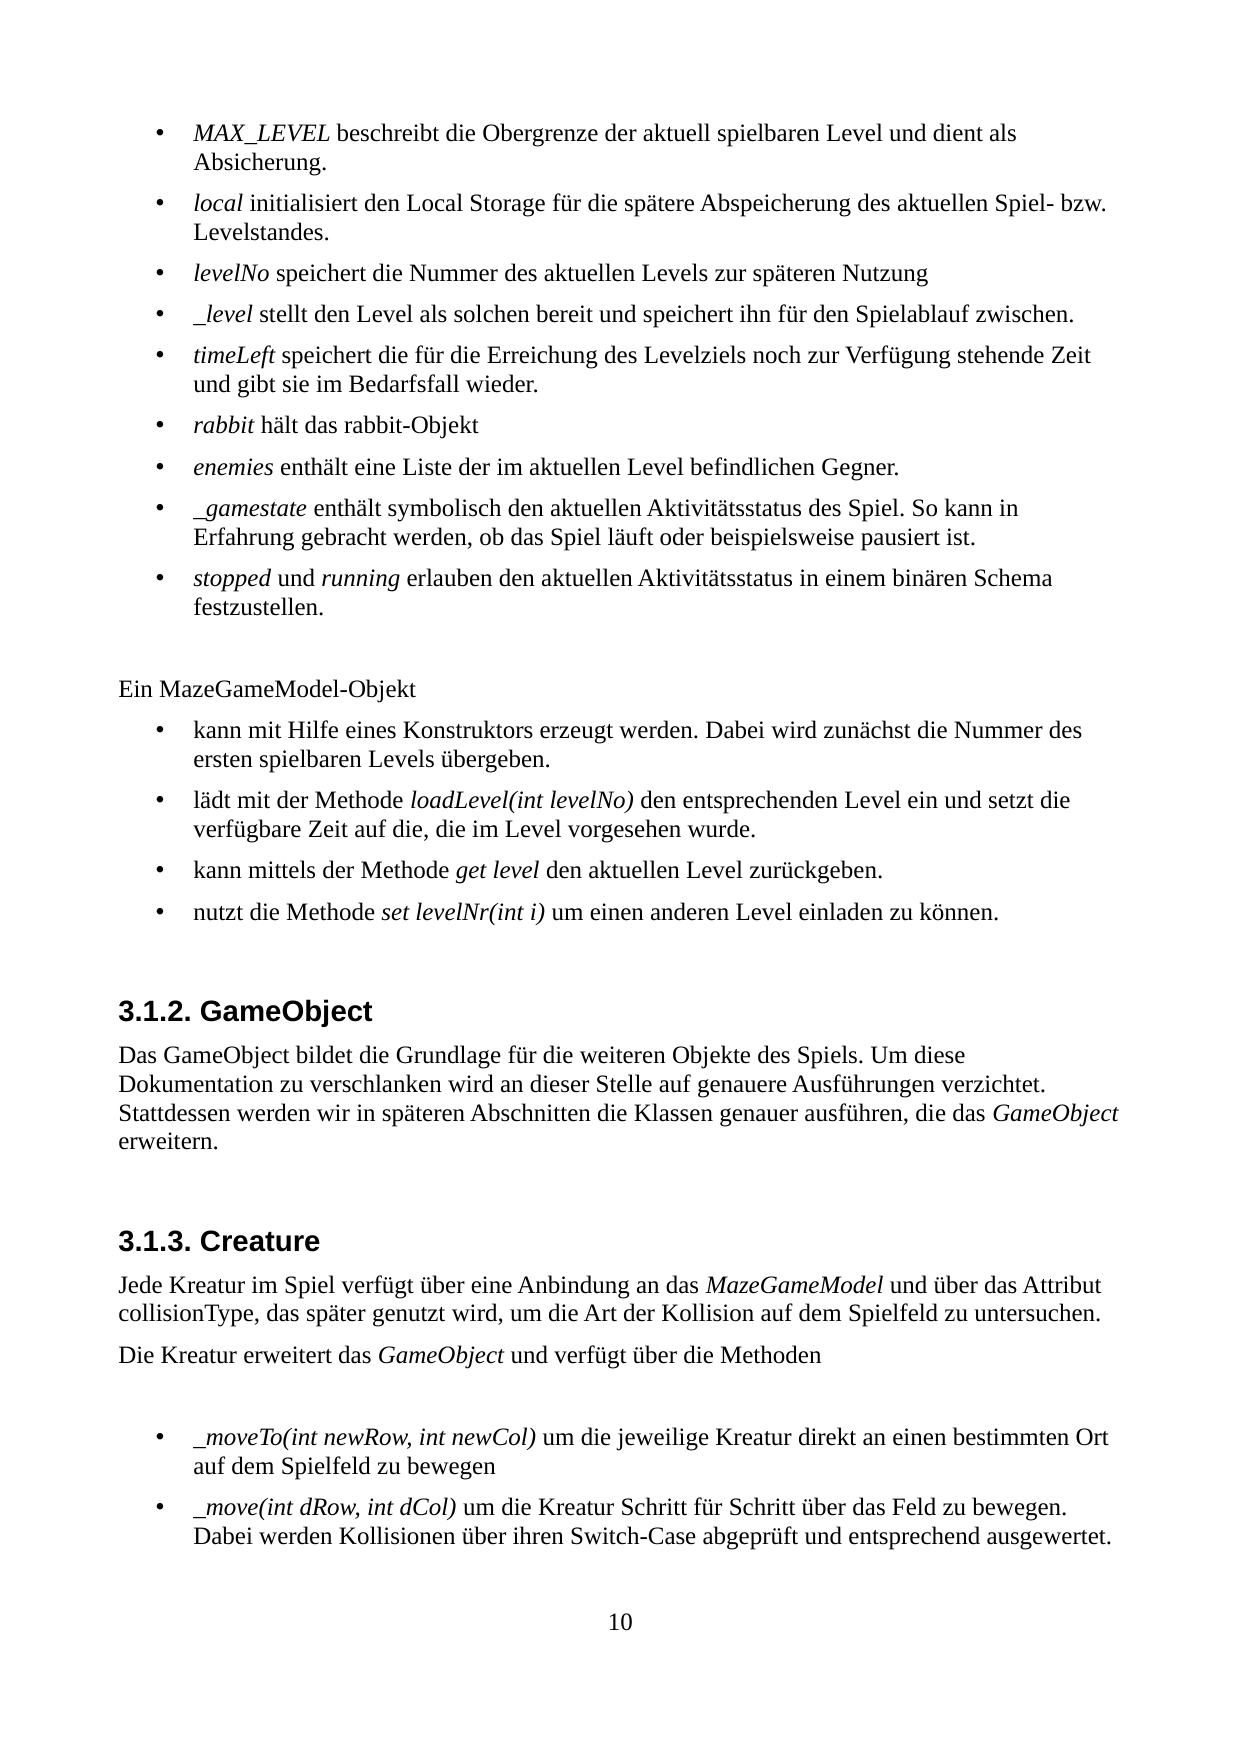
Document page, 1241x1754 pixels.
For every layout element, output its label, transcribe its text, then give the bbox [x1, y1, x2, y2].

list nutzt die Methode set levelNr(int i) um einen anderen Level einladen zu können. [156, 897, 1122, 926]
list levelNo speichert die Nummer des aktuellen Levels zur späteren Nutzung [156, 258, 1122, 287]
list _gamestate enthält symbolisch den aktuellen Aktivitätsstatus des Spiel. So kann in Erfahrung gebracht werden, ob das Spiel läuft oder beispielsweise pausiert ist. [156, 493, 1122, 551]
list _move(int dRow, int dCol) um die Kreatur Schritt für Schritt über das Feld zu bewegen. Dabei werden Kollisionen über ihren Switch-Case abgeprüft und entsprechend ausgewertet. [156, 1492, 1122, 1550]
text Ein MazeGameModel-Objekt [118, 674, 1122, 703]
list MAX_LEVEL beschreibt die Obergrenze der aktuell spielbaren Level und dient als Absicherung. [156, 118, 1122, 176]
subtitle 3.1.3. Creature [118, 1223, 1122, 1257]
list _level stellt den Level als solchen bereit und speichert ihn für den Spielablauf zwischen. [156, 299, 1122, 328]
text Das GameObject bildet die Grundlage für die weiteren Objekte des Spiels. Um diese Dokumentation zu verschlanken wird an dieser Stelle auf genauere Ausführungen verzichtet. Stattdessen werden wir in späteren Abschnitten die Klassen genauer ausführen, die das GameObject erweitern. [118, 1040, 1122, 1155]
list local initialisiert den Local Storage für die spätere Abspeicherung des aktuellen Spiel- bzw. Levelstandes. [156, 188, 1122, 246]
list lädt mit der Methode loadLevel(int levelNo) den entsprechenden Level ein und setzt die verfügbare Zeit auf die, die im Level vorgesehen wurde. [156, 786, 1122, 843]
list stopped und running erlauben den aktuellen Aktivitätsstatus in einem binären Schema festzustellen. [156, 563, 1122, 621]
list enemies enthält eine Liste der im aktuellen Level befindlichen Gegner. [156, 452, 1122, 481]
list _moveTo(int newRow, int newCol) um die jeweilige Kreatur direkt an einen bestimmten Ort auf dem Spielfeld zu bewegen [156, 1422, 1122, 1480]
list kann mit Hilfe eines Konstruktors erzeugt werden. Dabei wird zunächst die Nummer des ersten spielbaren Levels übergeben. [156, 716, 1122, 773]
text Die Kreatur erweitert das GameObject und verfügt über die Methoden [118, 1340, 1122, 1368]
list kann mittels der Methode get level den aktuellen Level zurückgeben. [156, 856, 1122, 884]
subtitle 3.1.2. GameObject [118, 994, 1122, 1028]
text Jede Kreatur im Spiel verfügt über eine Anbindung an das MazeGameModel und über das Attribut collisionType, das später genutzt wird, um die Art der Kollision auf dem Spielfeld zu untersuchen. [118, 1270, 1122, 1327]
list timeLeft speichert die für die Erreichung des Levelziels noch zur Verfügung stehende Zeit und gibt sie im Bedarfsfall wieder. [156, 341, 1122, 398]
list rabbit hält das rabbit-Objekt [156, 411, 1122, 439]
